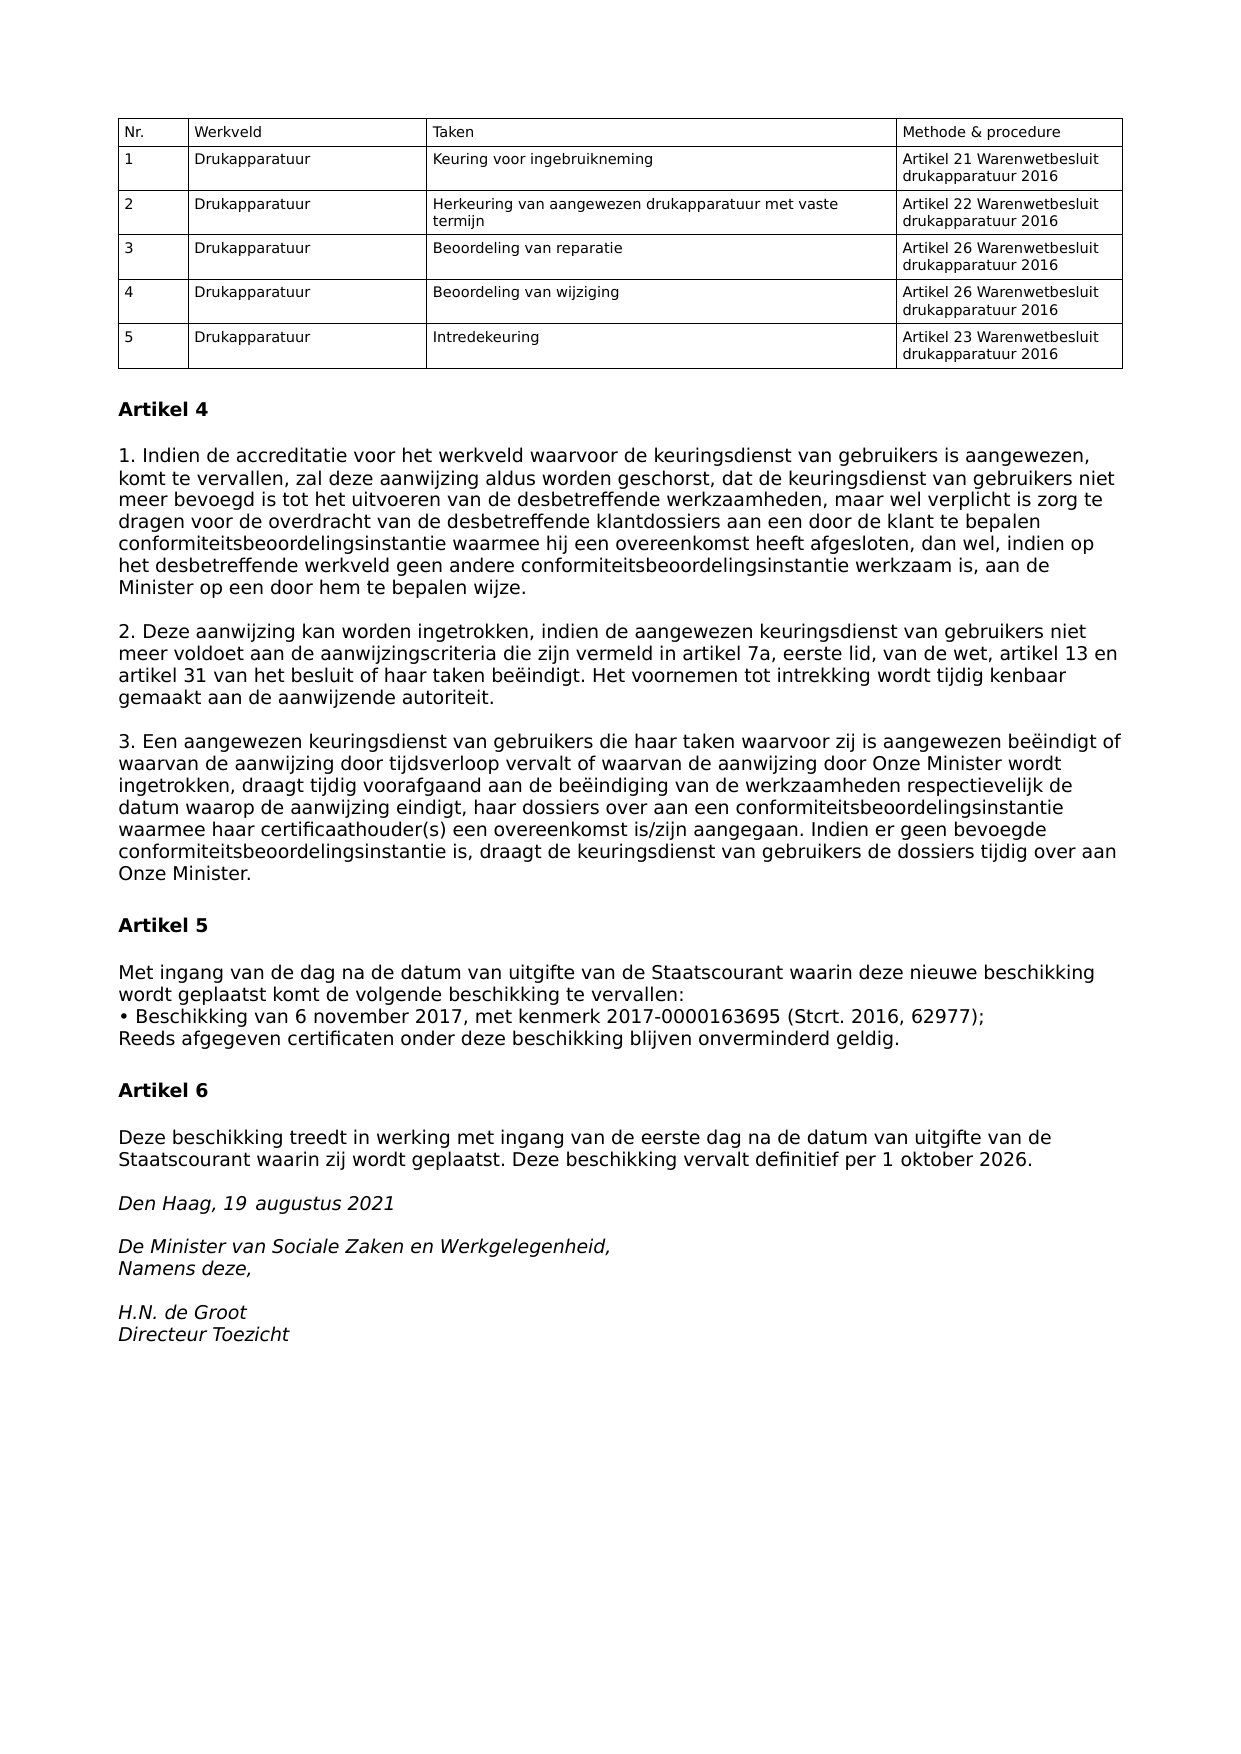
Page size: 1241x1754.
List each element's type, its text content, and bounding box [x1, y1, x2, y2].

table_cell 5 [119, 324, 188, 367]
table_cell Drukapparatuur [189, 324, 426, 367]
table_cell Beoordeling van wijziging [427, 280, 896, 323]
table_cell Artikel 21 Warenwetbesluit drukapparatuur 2016 [897, 147, 1122, 190]
table_cell 1 [119, 147, 188, 190]
table_cell Beoordeling van reparatie [427, 235, 896, 279]
table_cell Drukapparatuur [189, 191, 426, 234]
text Den Haag, 19 augustus 2021 [118, 1192, 1122, 1214]
table_cell Artikel 23 Warenwetbesluit drukapparatuur 2016 [897, 324, 1122, 367]
table_cell 4 [119, 280, 188, 323]
table_cell 3 [119, 235, 188, 279]
table_cell Drukapparatuur [189, 235, 426, 279]
table_cell 2 [119, 191, 188, 234]
table_cell Drukapparatuur [189, 147, 426, 190]
text 3. Een aangewezen keuringsdienst van gebruikers die haar taken waarvoor zij is aangewezen beëindigt of waarvan de aanwijzing door tijdsverloop vervalt of waarvan de aanwijzing door Onze Minister wordt ingetrokken, draagt tijdig voorafgaand aan de beëindiging van de werkzaamheden respectievelijk de datum waarop de aanwijzing eindigt, haar dossiers over aan een conformiteitsbeoordelingsinstantie waarmee haar certificaathouder(s) een overeenkomst is/zijn aangegaan. Indien er geen bevoegde conformiteitsbeoordelingsinstantie is, draagt de keuringsdienst van gebruikers de dossiers tijdig over aan Onze Minister. [118, 731, 1122, 885]
subtitle Artikel 6 [118, 1080, 1122, 1102]
table_cell Herkeuring van aangewezen drukapparatuur met vaste termijn [427, 191, 896, 234]
table_cell Artikel 26 Warenwetbesluit drukapparatuur 2016 [897, 235, 1122, 279]
subtitle Artikel 5 [118, 915, 1122, 937]
text De Minister van Sociale Zaken en Werkgelegenheid, Namens deze, H.N. de Groot Directeur Toezicht [118, 1236, 1122, 1346]
text • Beschikking van 6 november 2017, met kenmerk 2017-0000163695 (Stcrt. 2016, 62977); [118, 1006, 1122, 1028]
text 2. Deze aanwijzing kan worden ingetrokken, indien de aangewezen keuringsdienst van gebruikers niet meer voldoet aan de aanwijzingscriteria die zijn vermeld in artikel 7a, eerste lid, van de wet, artikel 13 en artikel 31 van het besluit of haar taken beëindigt. Het voornemen tot intrekking wordt tijdig kenbaar gemaakt aan de aanwijzende autoriteit. [118, 621, 1122, 709]
text Met ingang van de dag na de datum van uitgifte van de Staatscourant waarin deze nieuwe beschikking wordt geplaatst komt de volgende beschikking te vervallen: [118, 962, 1122, 1006]
table_cell Taken [427, 119, 896, 146]
text Deze beschikking treedt in werking met ingang van de eerste dag na de datum van uitgifte van de Staatscourant waarin zij wordt geplaatst. Deze beschikking vervalt definitief per 1 oktober 2026. [118, 1127, 1122, 1171]
text Reeds afgegeven certificaten onder deze beschikking blijven onverminderd geldig. [118, 1028, 1122, 1050]
table_cell Methode & procedure [897, 119, 1122, 146]
text 1. Indien de accreditatie voor het werkveld waarvoor de keuringsdienst van gebruikers is aangewezen, komt te vervallen, zal deze aanwijzing aldus worden geschorst, dat de keuringsdienst van gebruikers niet meer bevoegd is tot het uitvoeren van de desbetreffende werkzaamheden, maar wel verplicht is zorg te dragen voor de overdracht van de desbetreffende klantdossiers aan een door de klant te bepalen conformiteitsbeoordelingsinstantie waarmee hij een overeenkomst heeft afgesloten, dan wel, indien op het desbetreffende werkveld geen andere conformiteitsbeoordelingsinstantie werkzaam is, aan de Minister op een door hem te bepalen wijze. [118, 445, 1122, 599]
subtitle Artikel 4 [118, 398, 1122, 420]
table_cell Intredekeuring [427, 324, 896, 367]
table_cell Keuring voor ingebruikneming [427, 147, 896, 190]
table_cell Drukapparatuur [189, 280, 426, 323]
table_cell Nr. [119, 119, 188, 146]
table_cell Artikel 26 Warenwetbesluit drukapparatuur 2016 [897, 280, 1122, 323]
table_cell Artikel 22 Warenwetbesluit drukapparatuur 2016 [897, 191, 1122, 234]
table_cell Werkveld [189, 119, 426, 146]
